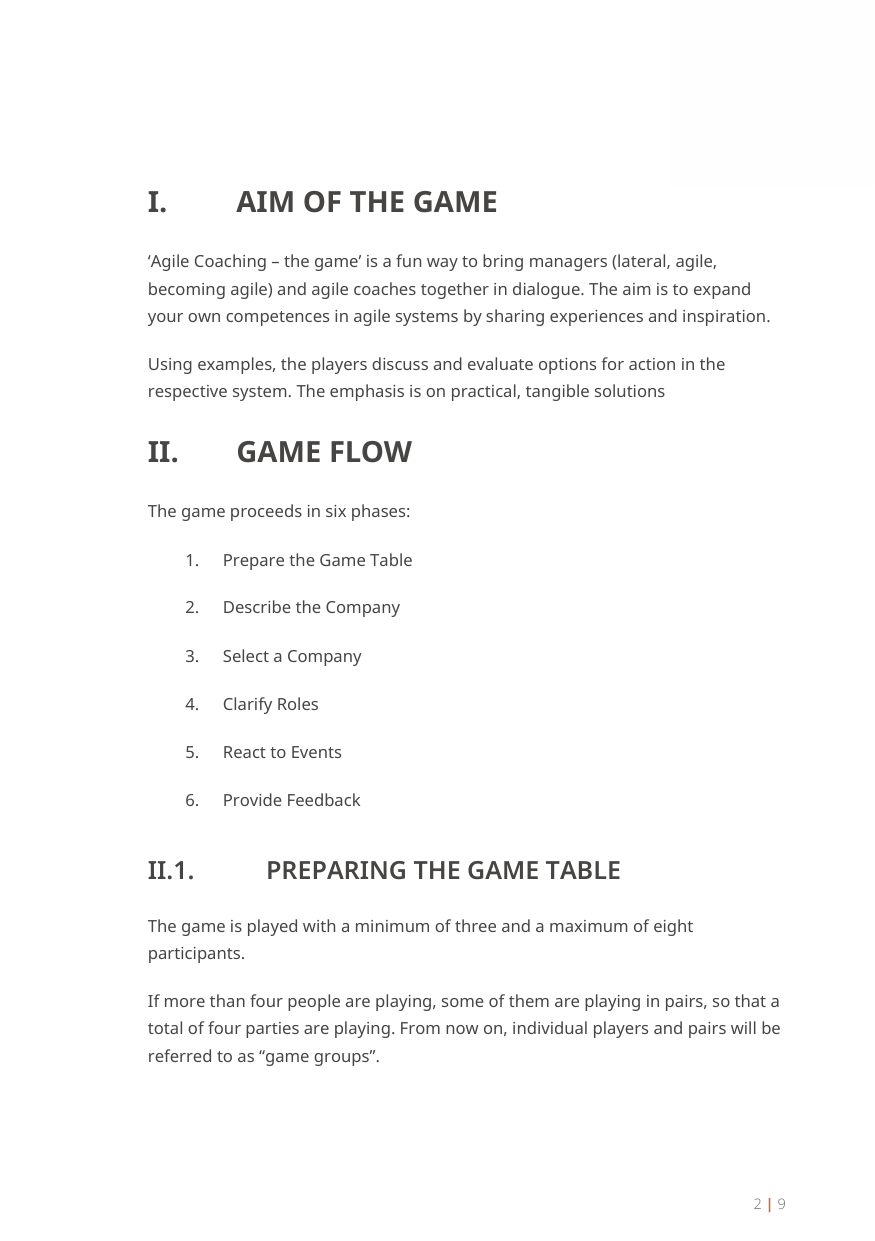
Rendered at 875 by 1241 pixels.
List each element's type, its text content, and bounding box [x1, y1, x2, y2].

list Describe the Company [185, 596, 786, 619]
text ‘Agile Coaching – the game’ is a fun way to bring managers (lateral, agile, becoming agile) and agile coaches together in dialogue. The aim is to expand your own competences in agile systems by sharing experiences and inspiration. [148, 250, 786, 327]
subtitle Aim of the game [148, 181, 786, 221]
text The game proceeds in six phases: [148, 500, 786, 523]
subtitle Game Flow [148, 432, 786, 471]
text Using examples, the players discuss and evaluate options for action in the respective system. The emphasis is on practical, tangible solutions [148, 352, 786, 402]
text If more than four people are playing, some of them are playing in pairs, so that a total of four parties are playing. From now on, individual players and pairs will be referred to as “game groups”. [148, 990, 786, 1067]
subtitle Preparing the Game Table [148, 853, 786, 887]
list Clarify Roles [185, 692, 786, 715]
list Select a Company [185, 644, 786, 667]
list Provide Feedback [185, 788, 786, 811]
text The game is played with a minimum of three and a maximum of eight participants. [148, 914, 786, 964]
list Prepare the Game Table [185, 548, 786, 571]
list React to Events [185, 740, 786, 763]
picture [667, 0, 874, 189]
